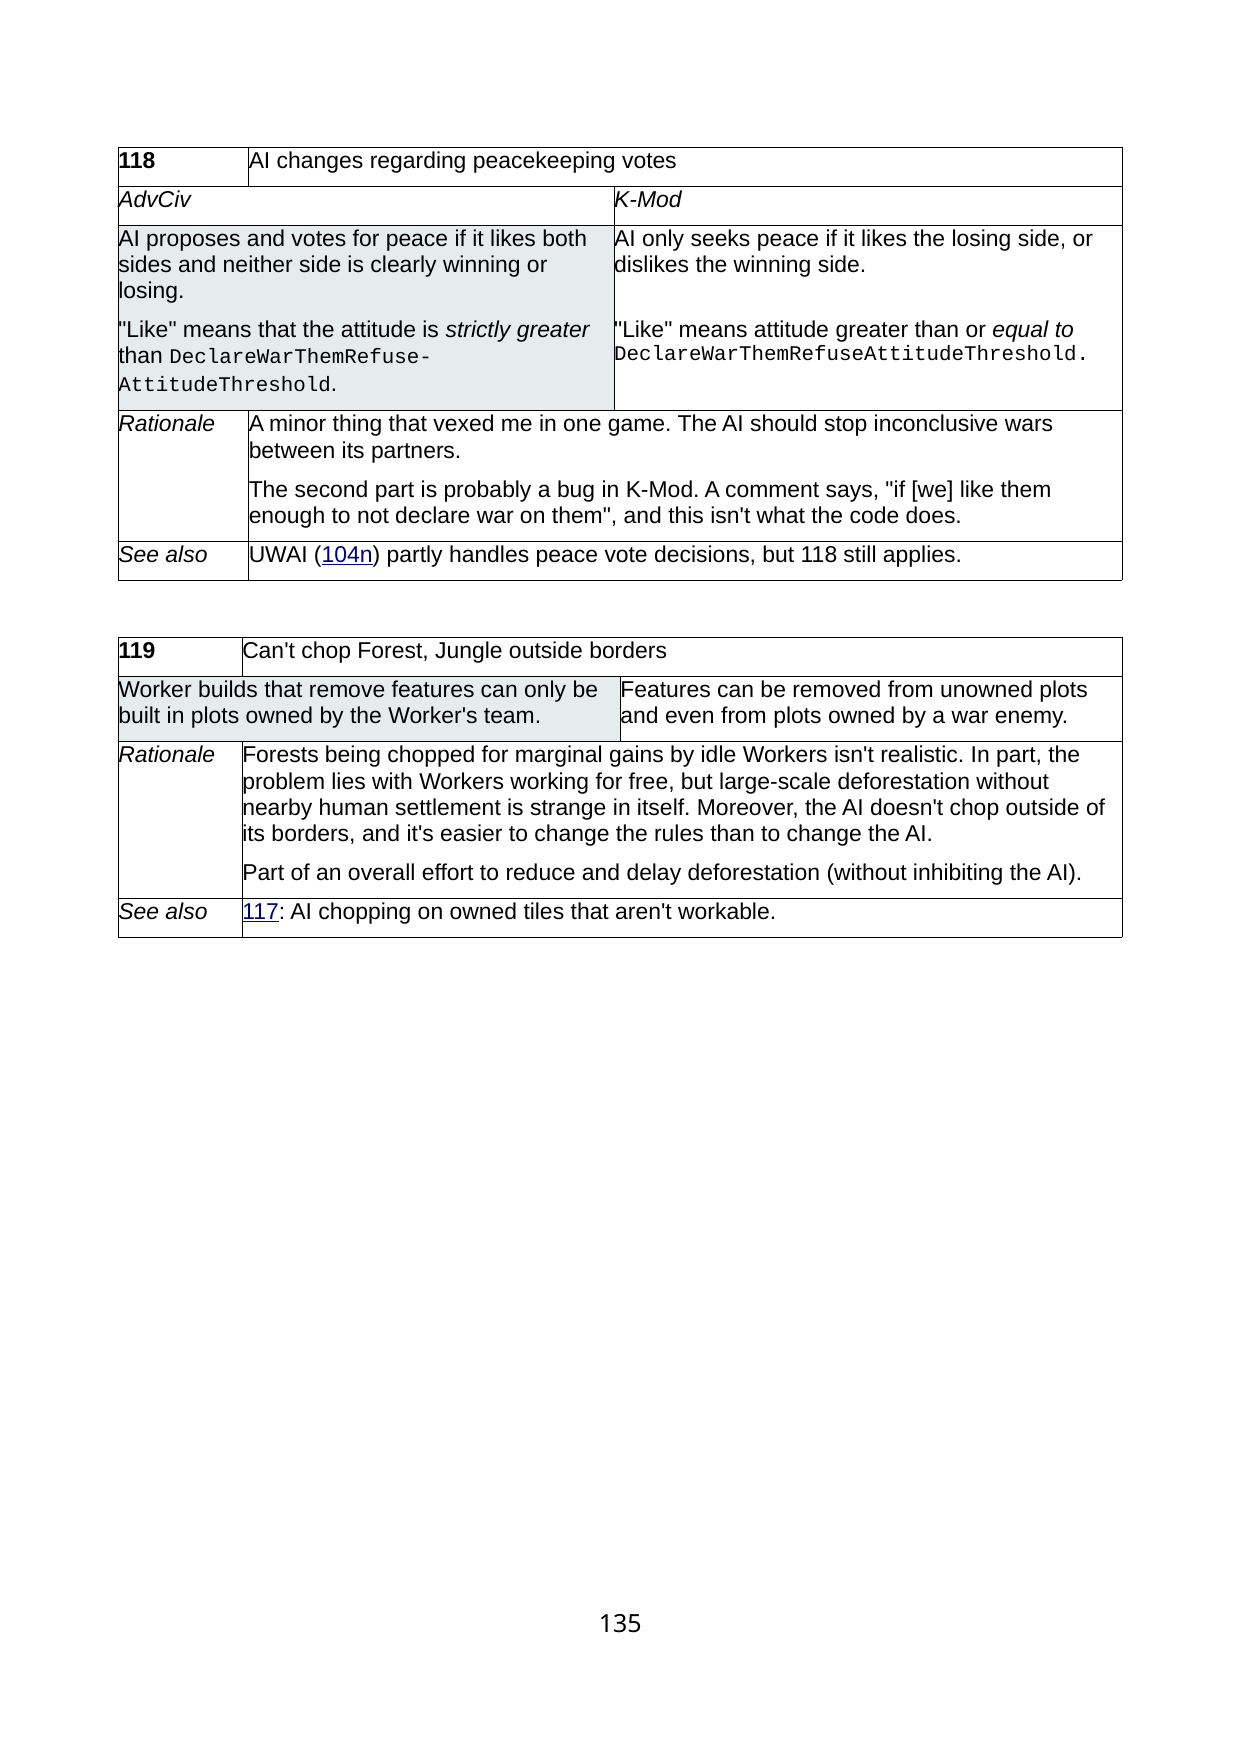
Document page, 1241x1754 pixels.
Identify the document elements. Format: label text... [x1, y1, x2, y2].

table_cell K-Mod [615, 187, 1122, 224]
table_cell See also [119, 542, 248, 579]
table_cell Worker builds that remove features can only be built in plots owned by the Worker's team. [119, 677, 620, 741]
table_cell Rationale [119, 411, 248, 541]
table_cell Rationale [119, 742, 242, 898]
table_header Can't chop Forest, Jungle outside borders [243, 638, 1122, 676]
table_header 118 [119, 148, 248, 186]
table_header AI changes regarding peacekeeping votes [249, 148, 1122, 186]
table_cell AI proposes and votes for peace if it likes both sides and neither side is clearly winning or losing. "Like" means that the attitude is strictly greater than DeclareWarThemRefuse­AttitudeThreshold. [119, 226, 614, 410]
table_cell See also [119, 899, 242, 937]
table_cell 117: AI chopping on owned tiles that aren't workable. [243, 899, 1122, 937]
table_cell Forests being chopped for marginal gains by idle Workers isn't realistic. In part, the problem lies with Workers working for free, but large-scale deforestation without nearby human settlement is strange in itself. Moreover, the AI doesn't chop outside of its borders, and it's easier to change the rules than to change the AI. Part of an overall effort to reduce and delay deforestation (without inhibiting the AI). [243, 742, 1122, 898]
table_cell AI only seeks peace if it likes the losing side, or dislikes the winning side. "Like" means attitude greater than or equal to DeclareWarThemRefuse­AttitudeThreshold. [615, 226, 1122, 410]
table_cell Features can be removed from unowned plots and even from plots owned by a war enemy. [621, 677, 1122, 741]
table_header 119 [119, 638, 242, 676]
table_cell A minor thing that vexed me in one game. The AI should stop inconclusive wars between its partners. The second part is probably a bug in K-Mod. A comment says, "if [we] like them enough to not declare war on them", and this isn't what the code does. [249, 411, 1122, 541]
table_cell AdvCiv [119, 187, 614, 224]
table_cell UWAI (104n) partly handles peace vote decisions, but 118 still applies. [249, 542, 1122, 579]
